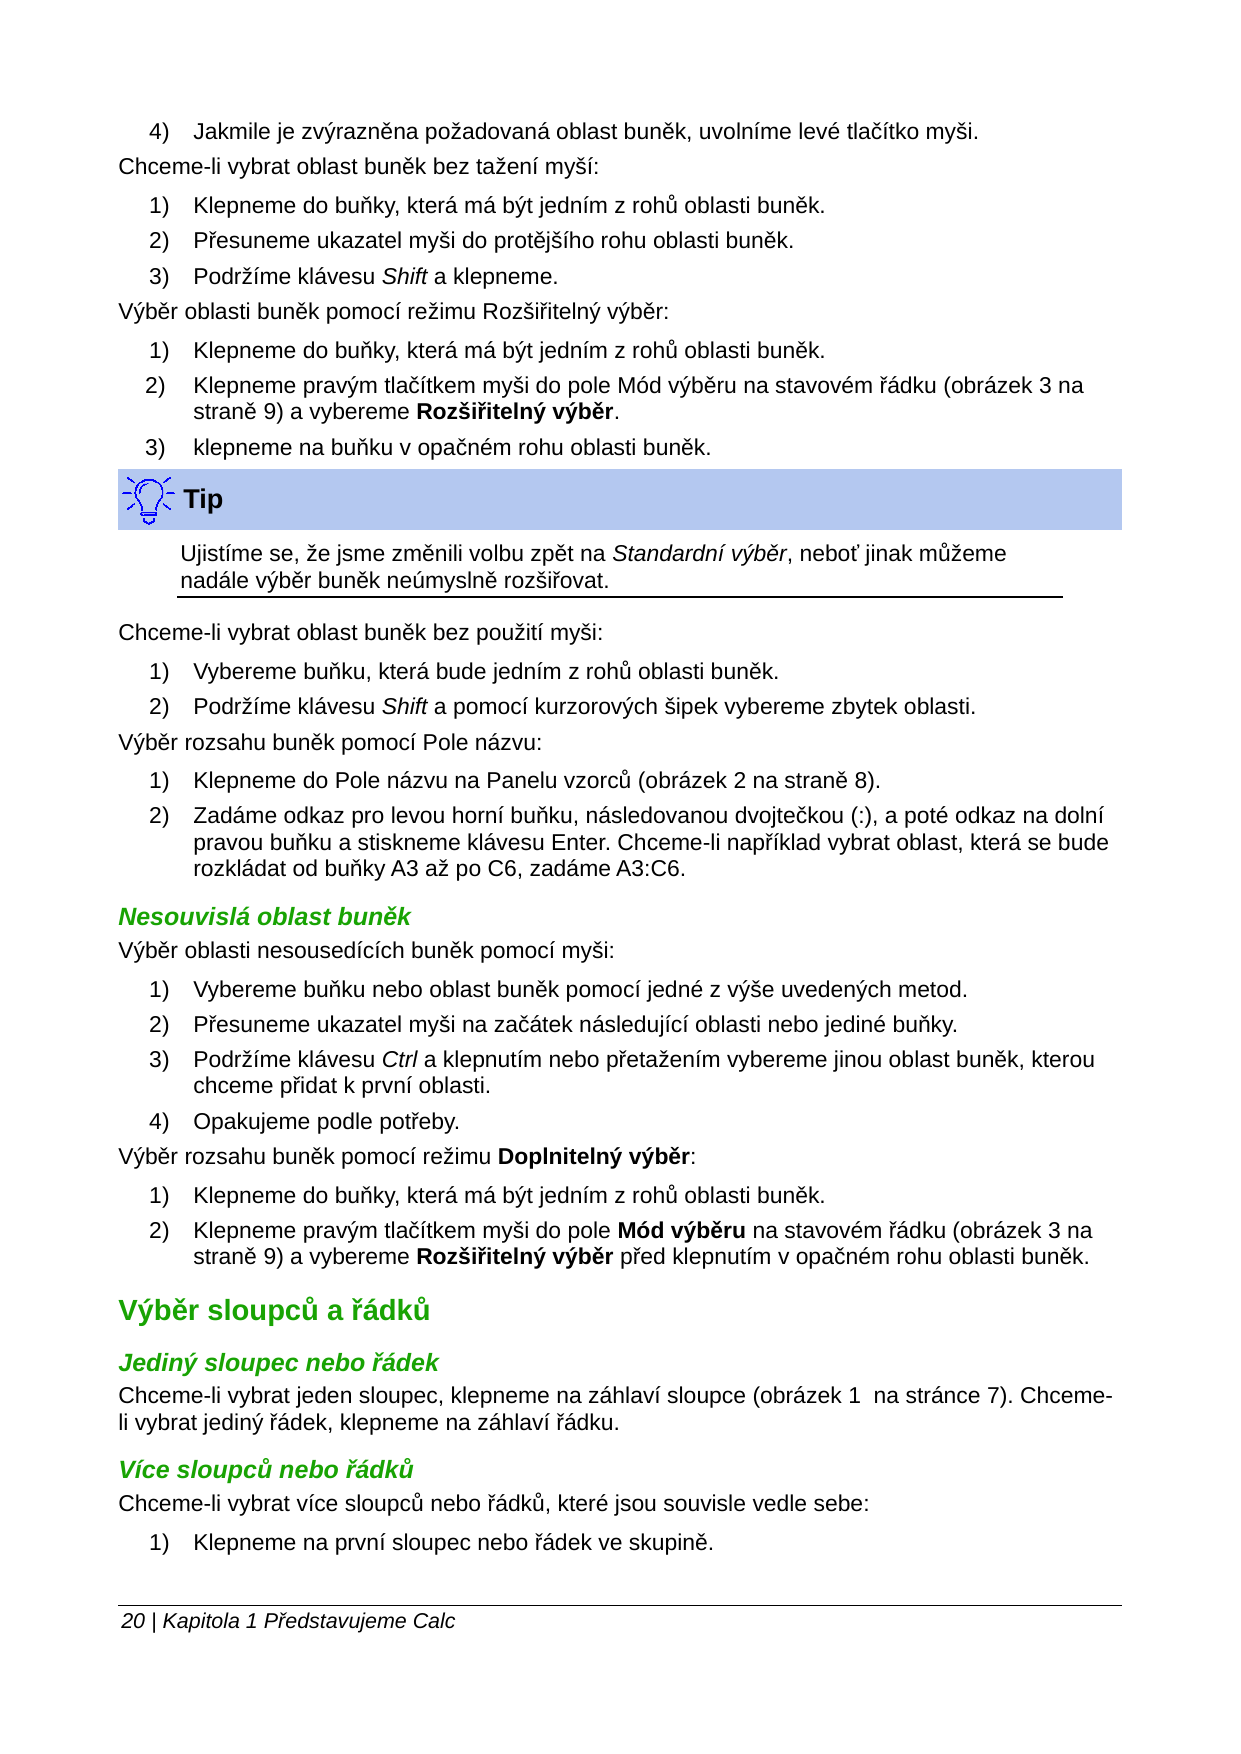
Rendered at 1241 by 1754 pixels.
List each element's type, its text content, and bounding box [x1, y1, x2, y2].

subtitle Více sloupců nebo řádků [118, 1456, 1122, 1484]
list klepneme na buňku v opačném rohu oblasti buněk. [165, 433, 1122, 460]
text Výběr rozsahu buněk pomocí režimu Doplnitelný výběr: [118, 1143, 1122, 1169]
list Klepneme pravým tlačítkem myši do pole Mód výběru na stavovém řádku (obrázek 3 na straně 8) a vybereme Rozšiřitelný výběr. [165, 372, 1122, 424]
subtitle Nesouvislá oblast buněk [118, 902, 1122, 931]
list Zadáme odkaz pro levou horní buňku, následovanou dvojtečkou (:), a poté odkaz na dolní pravou buňku a stiskneme klávesu Enter. Chceme-li například vybrat oblast, která se bude rozkládat od buňky A3 až po C6, zadáme A3:C6. [169, 802, 1122, 882]
list Vybereme buňku, která bude jedním z rohů oblasti buněk. [169, 658, 1122, 684]
list Klepneme do buňky, která má být jedním z rohů oblasti buněk. [169, 337, 1122, 363]
list Přesuneme ukazatel myši na začátek následující oblasti nebo jediné buňky. [169, 1011, 1122, 1037]
list Podržíme klávesu Ctrl a klepnutím nebo přetažením vybereme jinou oblast buněk, kterou chceme přidat k první oblasti. [169, 1046, 1122, 1099]
subtitle Jediný sloupec nebo řádek [118, 1347, 1122, 1376]
subtitle Tip [118, 481, 1122, 521]
text Chceme-li vybrat jeden sloupec, klepneme na záhlaví sloupce (obrázek 1 na stránce 6). Chceme-li vybrat jediný řádek, klepneme na záhlaví řádku. [118, 1382, 1122, 1435]
list Klepneme do Pole názvu na Panelu vzorců (obrázek 2 na straně 7). [169, 767, 1122, 794]
list Podržíme klávesu Shift a pomocí kurzorových šipek vybereme zbytek oblasti. [169, 693, 1122, 719]
picture [119, 469, 179, 529]
list Přesuneme ukazatel myši do protějšího rohu oblasti buněk. [169, 227, 1122, 254]
text Výběr rozsahu buněk pomocí Pole názvu: [118, 728, 1122, 755]
text Výběr oblasti nesousedících buněk pomocí myši: [118, 937, 1122, 963]
list Opakujeme podle potřeby. [169, 1108, 1122, 1134]
list Chceme-li vybrat více sloupců nebo řádků, které jsou souvisle vedle sebe: [118, 1490, 1122, 1517]
list Podržíme klávesu Shift a klepneme. [169, 263, 1122, 289]
list Klepneme do buňky, která má být jedním z rohů oblasti buněk. [169, 1182, 1122, 1208]
list Vybereme buňku nebo oblast buněk pomocí jedné z výše uvedených metod. [169, 976, 1122, 1002]
text Ujistíme se, že jsme změnili volbu zpět na Standardní výběr, neboť jinak můžeme nadále výběr buněk neúmyslně rozšiřovat. [177, 537, 1063, 596]
list Chceme-li vybrat oblast buněk bez tažení myší: [118, 153, 1122, 180]
text Výběr oblasti buněk pomocí režimu Rozšiřitelný výběr: [118, 298, 1122, 324]
list Jakmile je zvýrazněna požadovaná oblast buněk, uvolníme levé tlačítko myši. [169, 118, 1122, 144]
subtitle Výběr sloupců a řádků [118, 1293, 1122, 1327]
list Klepneme do buňky, která má být jedním z rohů oblasti buněk. [169, 192, 1122, 218]
list Klepneme pravým tlačítkem myši do pole Mód výběru na stavovém řádku (obrázek 3 na straně 8) a vybereme Rozšiřitelný výběr před klepnutím v opačném rohu oblasti buněk. [169, 1217, 1122, 1270]
list Klepneme na první sloupec nebo řádek ve skupině. [169, 1529, 1122, 1555]
list Chceme-li vybrat oblast buněk bez použití myši: [118, 619, 1122, 646]
